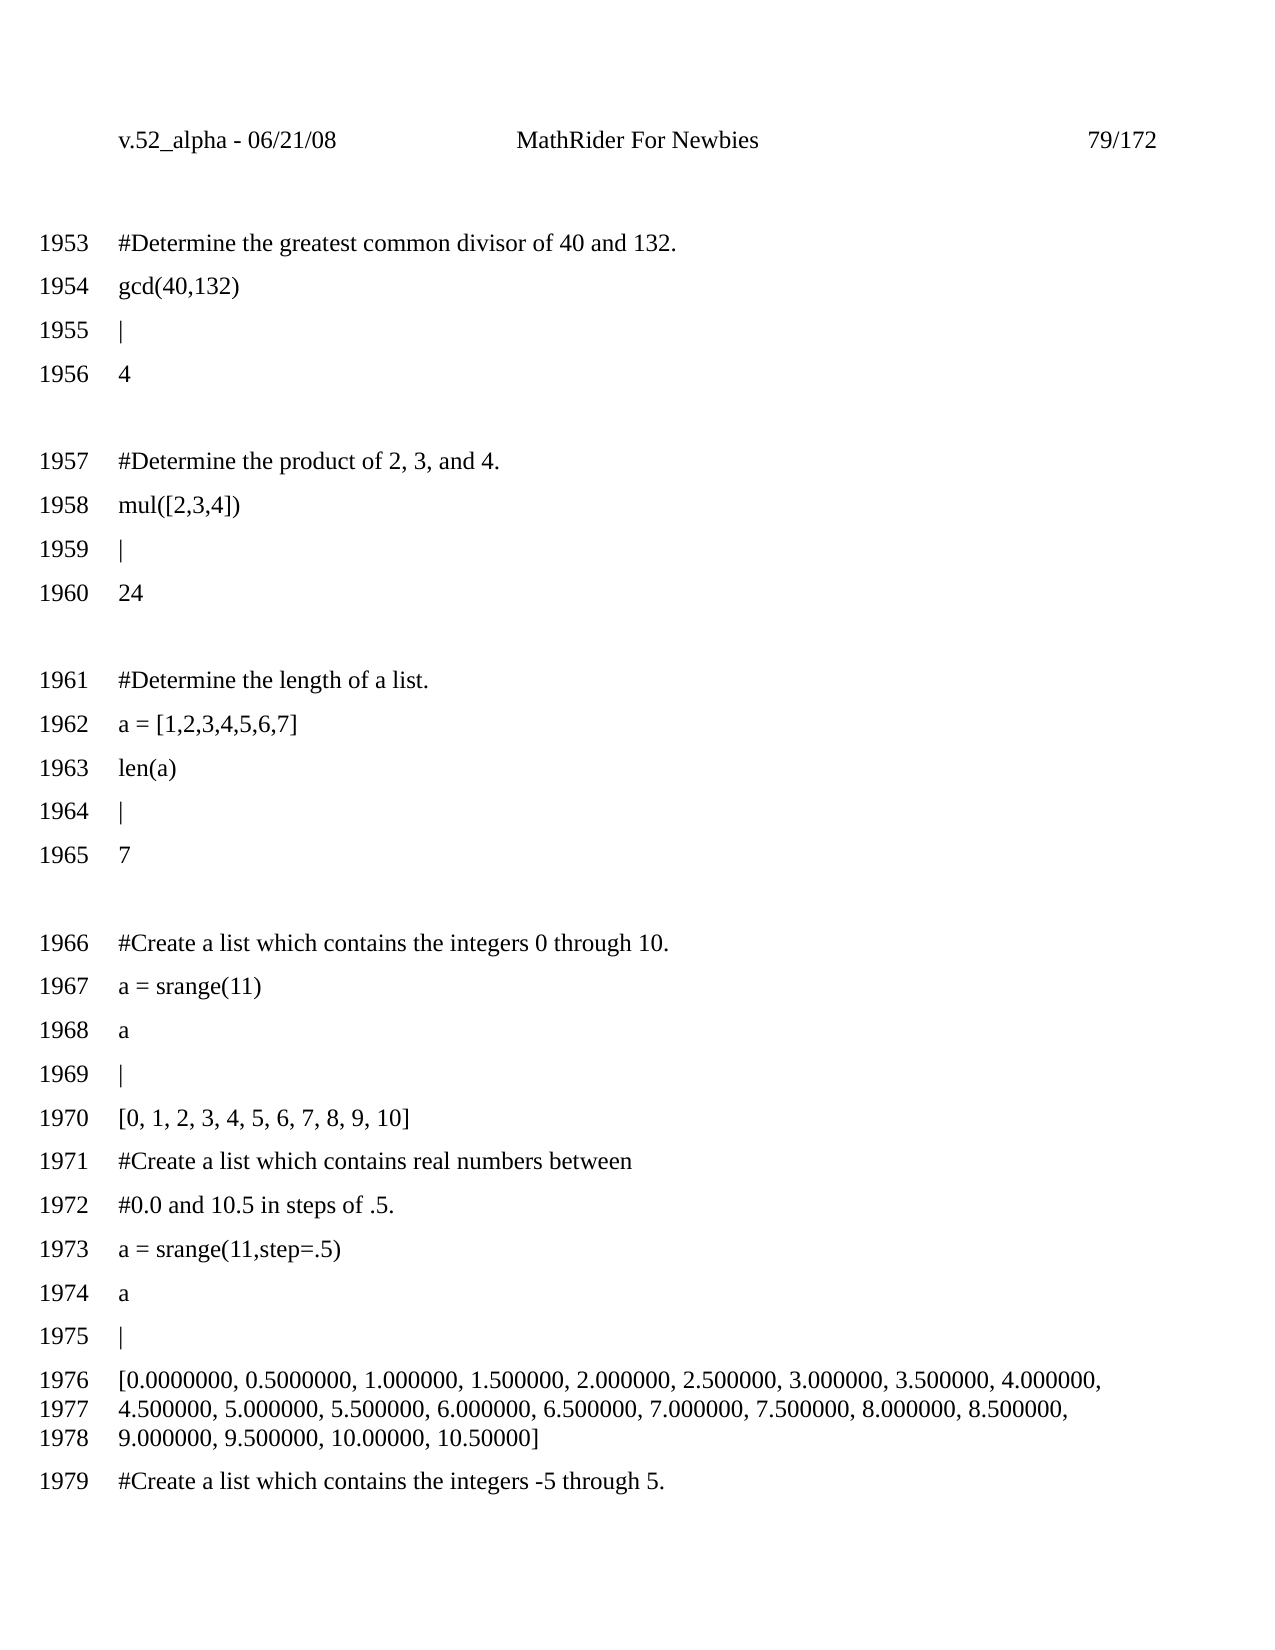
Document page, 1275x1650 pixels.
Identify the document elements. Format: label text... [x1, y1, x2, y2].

text mul([2,3,4]) [118, 490, 1157, 519]
text #Determine the length of a list. [118, 665, 1157, 694]
text 24 [118, 578, 1157, 606]
text #Determine the greatest common divisor of 40 and 132. [118, 228, 1157, 256]
text a = [1,2,3,4,5,6,7] [118, 709, 1157, 738]
text 7 [118, 840, 1157, 869]
text a = srange(11,step=.5) [118, 1234, 1157, 1263]
text len(a) [118, 753, 1157, 781]
text [0.0000000, 0.5000000, 1.000000, 1.500000, 2.000000, 2.500000, 3.000000, 3.500000, 4.000000, 4.500000, 5.000000, 5.500000, 6.000000, 6.500000, 7.000000, 7.500000, 8.000000, 8.500000, 9.000000, 9.500000, 10.00000, 10.50000] [118, 1365, 1157, 1451]
text [0, 1, 2, 3, 4, 5, 6, 7, 8, 9, 10] [118, 1103, 1157, 1131]
text | [118, 534, 1157, 563]
text | [118, 1059, 1157, 1088]
text gcd(40,132) [118, 271, 1157, 300]
text | [118, 315, 1157, 344]
text #Create a list which contains the integers 0 through 10. [118, 928, 1157, 956]
text a [118, 1015, 1157, 1044]
text 4 [118, 359, 1157, 388]
text a [118, 1278, 1157, 1306]
text | [118, 1321, 1157, 1350]
text #Create a list which contains real numbers between [118, 1146, 1157, 1175]
text | [118, 796, 1157, 825]
text #Create a list which contains the integers -5 through 5. [118, 1466, 1157, 1495]
text a = srange(11) [118, 971, 1157, 1000]
text #0.0 and 10.5 in steps of .5. [118, 1190, 1157, 1219]
text #Determine the product of 2, 3, and 4. [118, 446, 1157, 475]
